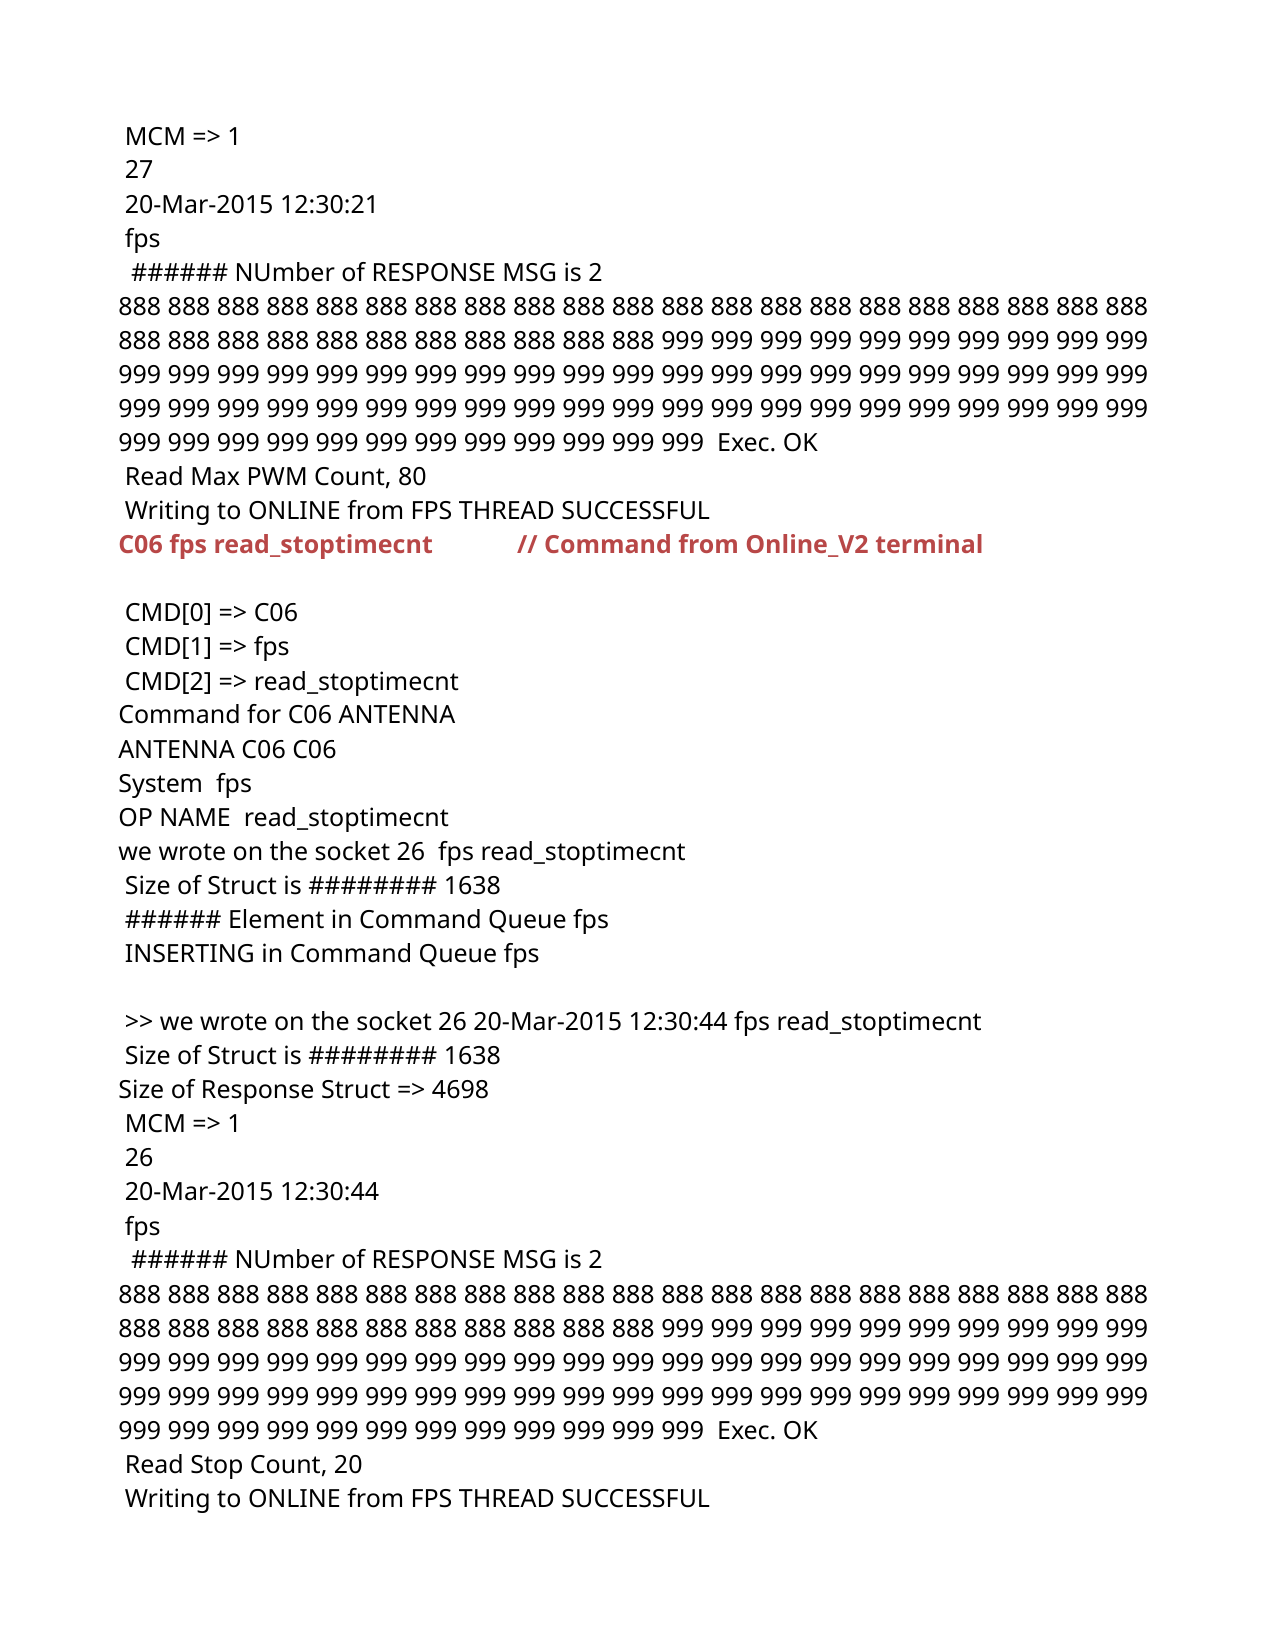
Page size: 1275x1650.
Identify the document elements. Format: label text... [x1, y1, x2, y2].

text C06 fps read_stoptimecnt // Command from Online_V2 terminal [118, 527, 1157, 561]
text MCM => 1 [118, 118, 1157, 152]
text Size of Response Struct => 4698 [118, 1072, 1157, 1106]
text ###### NUmber of RESPONSE MSG is 2 [118, 1242, 1157, 1276]
text 20-Mar-2015 12:30:44 [118, 1174, 1157, 1208]
text Read Stop Count, 20 [118, 1447, 1157, 1481]
text Size of Struct is ######## 1638 [118, 1038, 1157, 1072]
text MCM => 1 [118, 1106, 1157, 1140]
text fps [118, 220, 1157, 254]
text System fps [118, 765, 1157, 799]
text OP NAME read_stoptimecnt [118, 799, 1157, 833]
text ANTENNA C06 C06 [118, 731, 1157, 765]
text 888 888 888 888 888 888 888 888 888 888 888 888 888 888 888 888 888 888 888 888 888 888 888 888 888 888 888 888 888 888 888 888 999 999 999 999 999 999 999 999 999 999 999 999 999 999 999 999 999 999 999 999 999 999 999 999 999 999 999 999 999 999 999 999 999 999 999 999 999 999 999 999 999 999 999 999 999 999 999 999 999 999 999 999 999 999 999 999 999 999 999 999 999 999 999 999 Exec. OK [118, 1276, 1157, 1447]
text 27 [118, 152, 1157, 186]
text ###### NUmber of RESPONSE MSG is 2 [118, 254, 1157, 288]
text we wrote on the socket 26 fps read_stoptimecnt [118, 833, 1157, 867]
text 20-Mar-2015 12:30:21 [118, 186, 1157, 220]
text 888 888 888 888 888 888 888 888 888 888 888 888 888 888 888 888 888 888 888 888 888 888 888 888 888 888 888 888 888 888 888 888 999 999 999 999 999 999 999 999 999 999 999 999 999 999 999 999 999 999 999 999 999 999 999 999 999 999 999 999 999 999 999 999 999 999 999 999 999 999 999 999 999 999 999 999 999 999 999 999 999 999 999 999 999 999 999 999 999 999 999 999 999 999 999 999 Exec. OK [118, 288, 1157, 459]
text 26 [118, 1140, 1157, 1174]
text fps [118, 1208, 1157, 1242]
text ###### Element in Command Queue fps [118, 902, 1157, 936]
text Read Max PWM Count, 80 [118, 459, 1157, 493]
text >> we wrote on the socket 26 20-Mar-2015 12:30:44 fps read_stoptimecnt [118, 1004, 1157, 1038]
text INSERTING in Command Queue fps [118, 936, 1157, 970]
text CMD[1] => fps [118, 629, 1157, 663]
text Writing to ONLINE from FPS THREAD SUCCESSFUL [118, 493, 1157, 527]
text Size of Struct is ######## 1638 [118, 867, 1157, 902]
text CMD[0] => C06 [118, 595, 1157, 629]
text Writing to ONLINE from FPS THREAD SUCCESSFUL [118, 1481, 1157, 1515]
text CMD[2] => read_stoptimecnt [118, 663, 1157, 697]
text Command for C06 ANTENNA [118, 697, 1157, 731]
